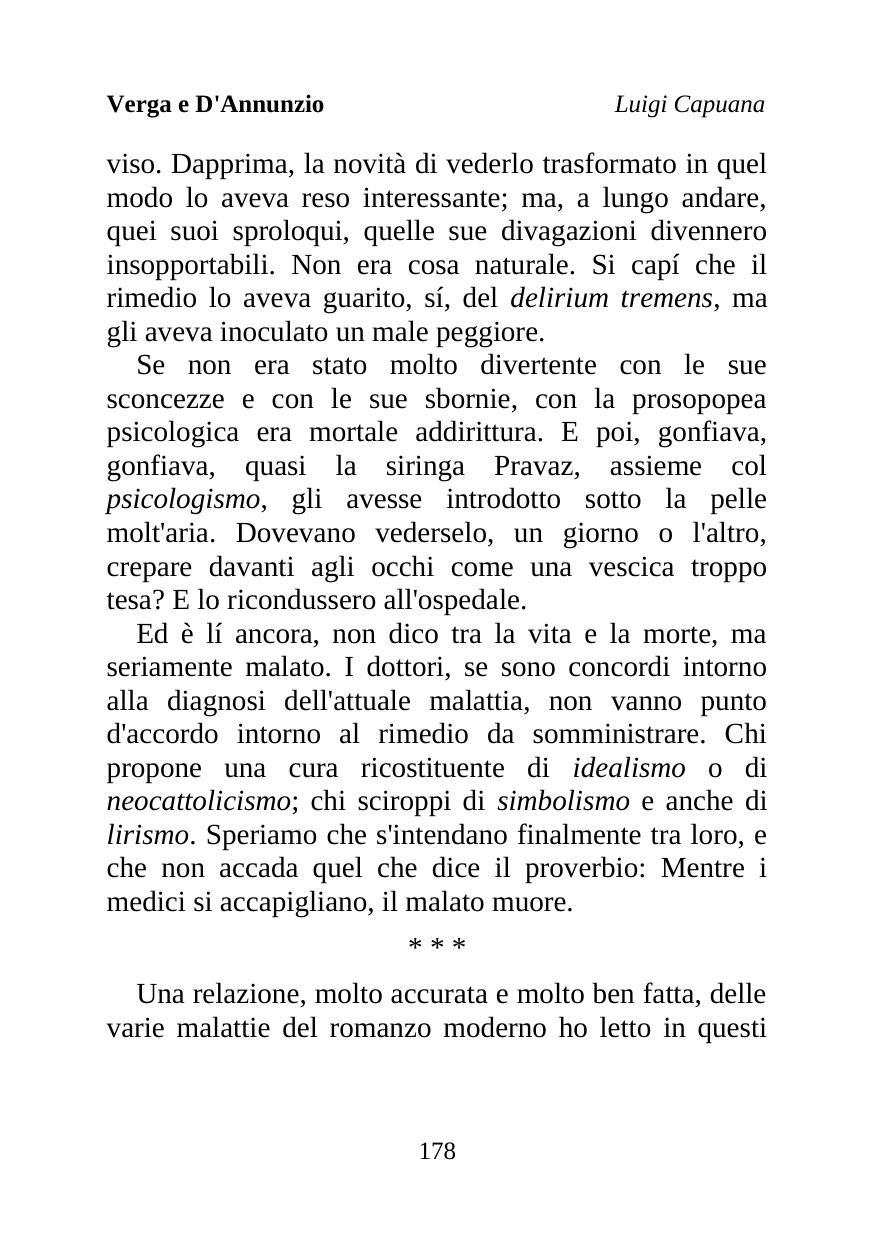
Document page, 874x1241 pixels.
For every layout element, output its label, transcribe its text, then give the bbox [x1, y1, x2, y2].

text * * * [106, 930, 768, 964]
text viso. Dapprima, la novità di vederlo trasformato in quel modo lo aveva reso interessante; ma, a lungo andare, quei suoi sproloqui, quelle sue divagazioni divennero insopportabili. Non era cosa naturale. Si capí che il rimedio lo aveva guarito, sí, del delirium tremens, ma gli aveva inoculato un male peggiore. [106, 146, 768, 347]
text Ed è lí ancora, non dico tra la vita e la morte, ma seriamente malato. I dottori, se sono concordi intorno alla diagnosi dell'attuale malattia, non vanno punto d'accordo intorno al rimedio da somministrare. Chi propone una cura ricostituente di idealismo o di neocattolicismo; chi sciroppi di simbolismo e anche di lirismo. Speriamo che s'intendano finalmente tra loro, e che non accada quel che dice il proverbio: Mentre i medici si accapigliano, il malato muore. [106, 616, 768, 918]
text Una relazione, molto accurata e molto ben fatta, delle varie malattie del romanzo moderno ho letto in questi [106, 976, 768, 1043]
text Se non era stato molto divertente con le sue sconcezze e con le sue sbornie, con la prosopopea psicologica era mortale addirittura. E poi, gonfiava, gonfiava, quasi la siringa Pravaz, assieme col psicologismo, gli avesse introdotto sotto la pelle molt'aria. Dovevano vederselo, un giorno o l'altro, crepare davanti agli occhi come una vescica troppo tesa? E lo ricondussero all'ospedale. [106, 347, 768, 616]
